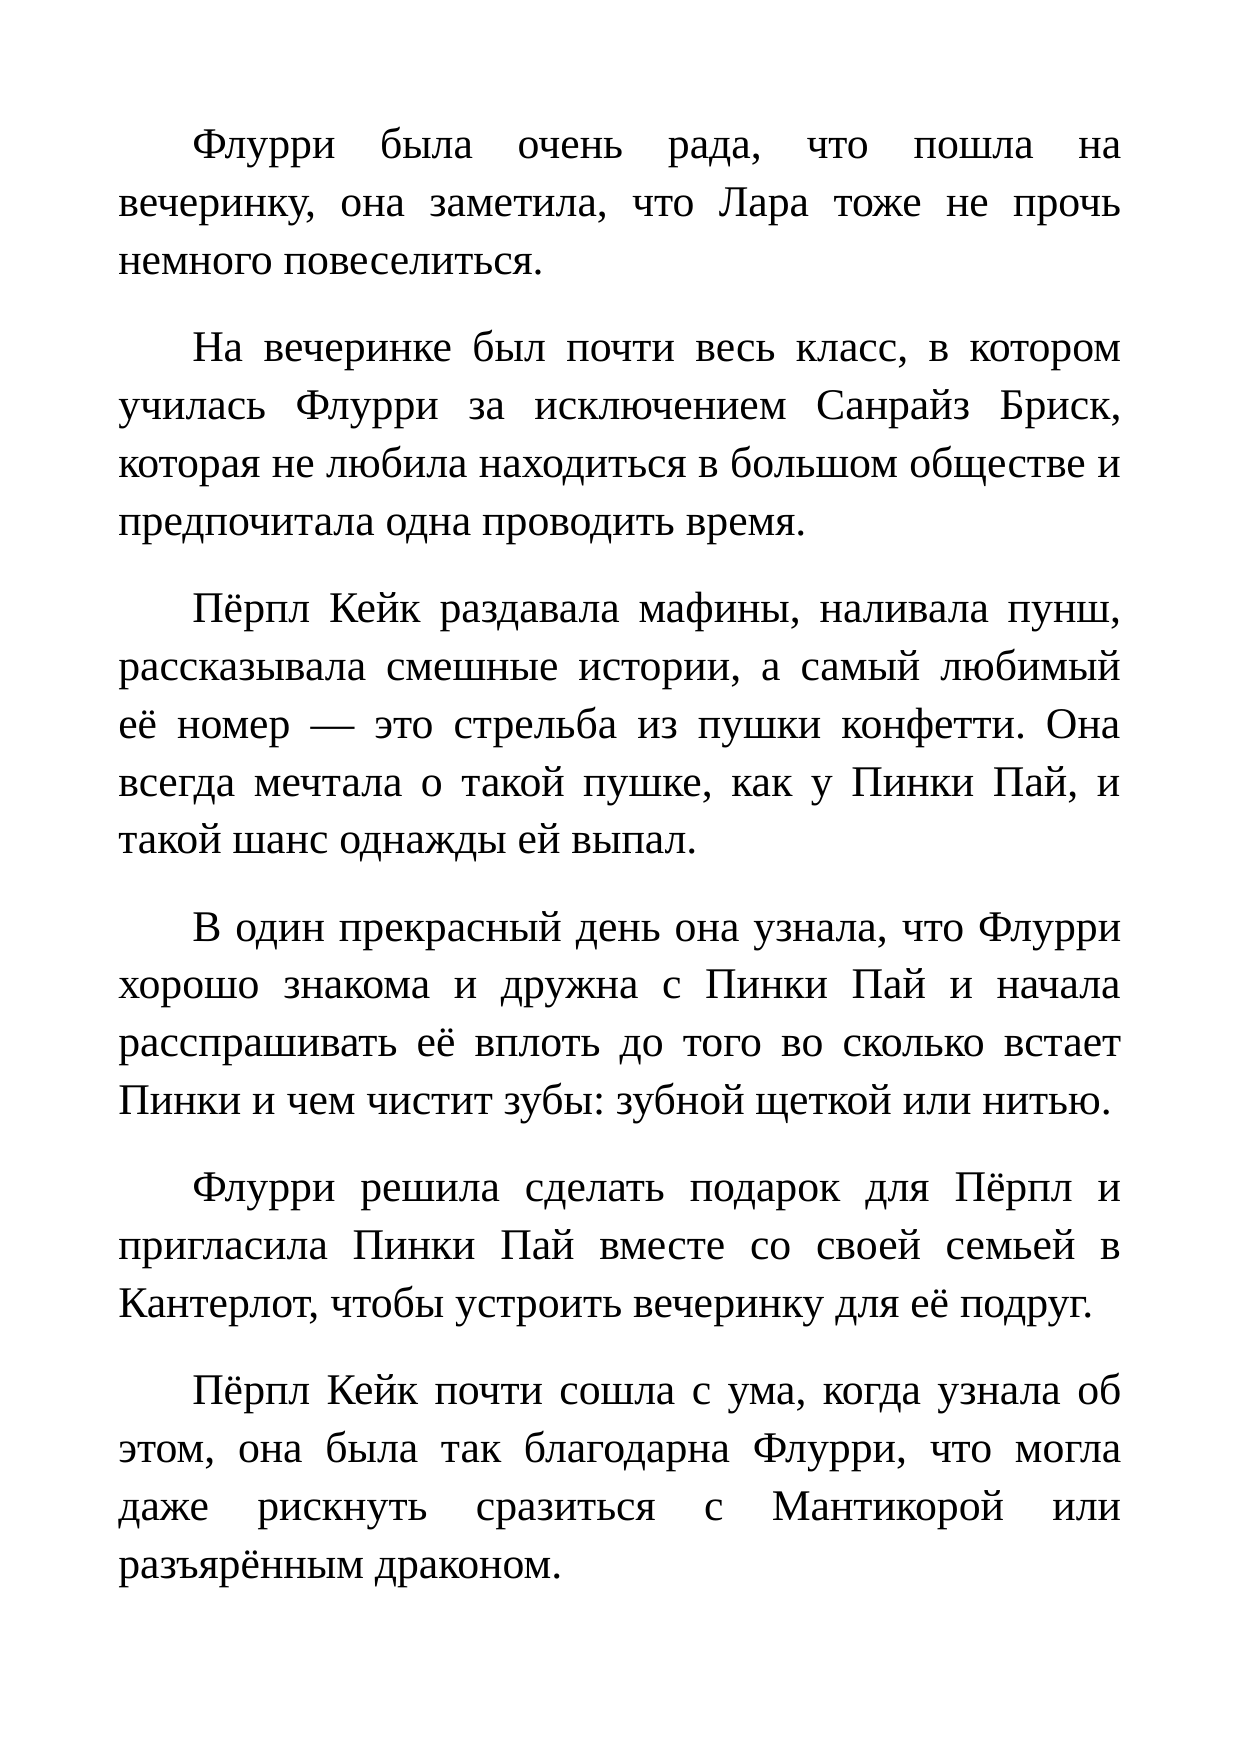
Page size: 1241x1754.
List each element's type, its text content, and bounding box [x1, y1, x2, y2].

text Флурри решила сделать подарок для Пёрпл и пригласила Пинки Пай вместе со своей семьей в Кантерлот, чтобы устроить вечеринку для её подруг. [118, 1161, 1122, 1327]
text Пёрпл Кейк почти сошла с ума, когда узнала об этом, она была так благодарна Флурри, что могла даже рискнуть сразиться с Мантикорой или разъярённым драконом. [118, 1364, 1122, 1588]
text В один прекрасный день она узнала, что Флурри хорошо знакома и дружна с Пинки Пай и начала расспрашивать её вплоть до того во сколько встает Пинки и чем чистит зубы: зубной щеткой или нитью. [118, 900, 1122, 1124]
text На вечеринке был почти весь класс, в котором училась Флурри за исключением Санрайз Бриск, которая не любила находиться в большом обществе и предпочитала одна проводить время. [118, 321, 1122, 545]
text Пёрпл Кейк раздавала мафины, наливала пунш, рассказывала смешные истории, а самый любимый её номер — это стрельба из пушки конфетти. Она всегда мечтала о такой пушке, как у Пинки Пай, и такой шанс однажды ей выпал. [118, 582, 1122, 863]
text Флурри была очень рада, что пошла на вечеринку, она заметила, что Лара тоже не прочь немного повеселиться. [118, 118, 1122, 284]
